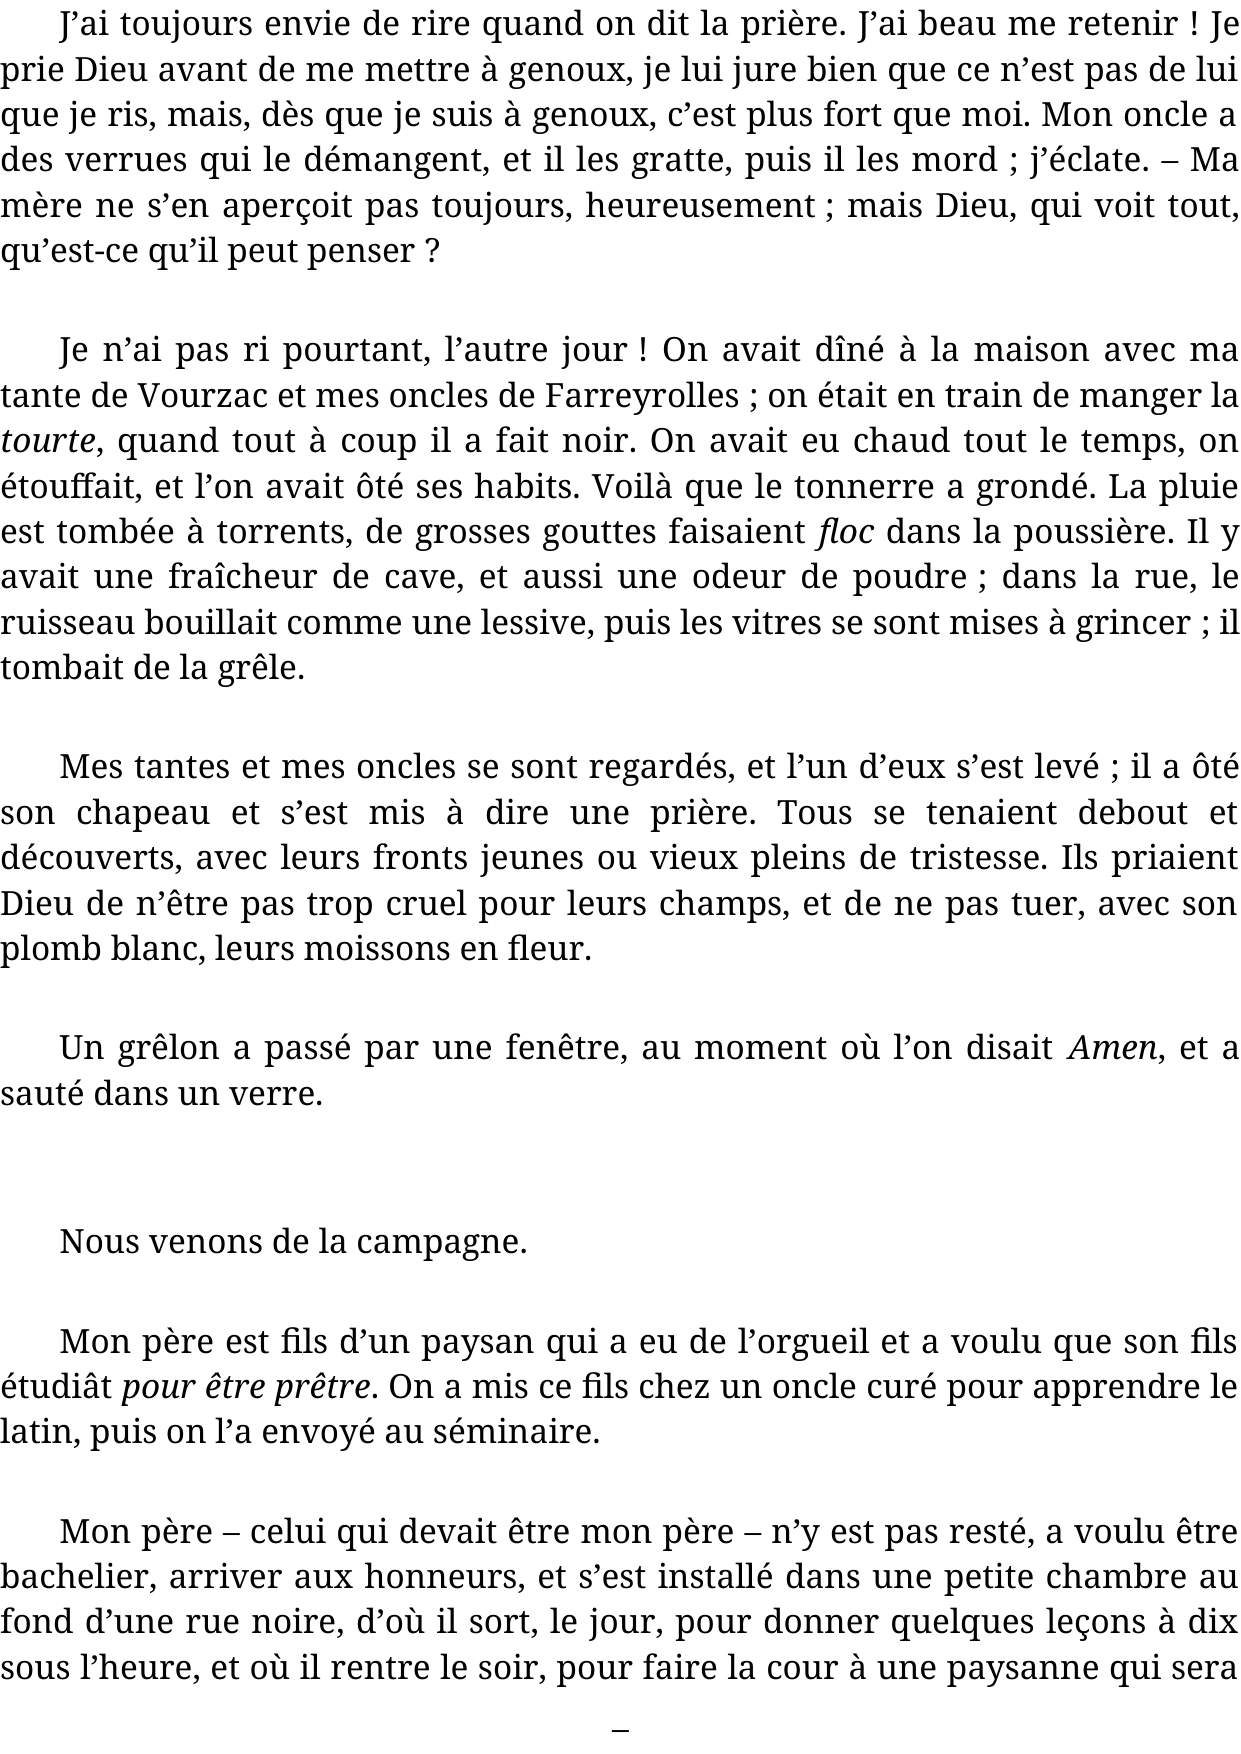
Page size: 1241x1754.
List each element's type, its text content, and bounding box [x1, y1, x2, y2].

text Mon père – celui qui devait être mon père – n’y est pas resté, a voulu être bachelier, arriver aux honneurs, et s’est installé dans une petite chambre au fond d’une rue noire, d’où il sort, le jour, pour donner quelques leçons à dix sous l’heure, et où il rentre le soir, pour faire la cour à une paysanne qui sera [0, 1507, 1240, 1689]
text Nous venons de la campagne. [0, 1218, 1240, 1264]
text Un grêlon a passé par une fenêtre, au moment où l’on disait Amen, et a sauté dans un verre. [0, 1024, 1240, 1115]
text Je n’ai pas ri pourtant, l’autre jour ! On avait dîné à la maison avec ma tante de Vourzac et mes oncles de Farreyrolles ; on était en train de manger la tourte, quand tout à coup il a fait noir. On avait eu chaud tout le temps, on étouffait, et l’on avait ôté ses habits. Voilà que le tonnerre a grondé. La pluie est tombée à torrents, de grosses gouttes faisaient floc dans la poussière. Il y avait une fraîcheur de cave, et aussi une odeur de poudre ; dans la rue, le ruisseau bouillait comme une lessive, puis les vitres se sont mises à grincer ; il tombait de la grêle. [0, 326, 1240, 689]
text J’ai toujours envie de rire quand on dit la prière. J’ai beau me retenir ! Je prie Dieu avant de me mettre à genoux, je lui jure bien que ce n’est pas de lui que je ris, mais, dès que je suis à genoux, c’est plus fort que moi. Mon oncle a des verrues qui le démangent, et il les gratte, puis il les mord ; j’éclate. – Ma mère ne s’en aperçoit pas toujours, heureusement ; mais Dieu, qui voit tout, qu’est-ce qu’il peut penser ? [0, 0, 1240, 272]
text Mon père est fils d’un paysan qui a eu de l’orgueil et a voulu que son fils étudiât pour être prêtre. On a mis ce fils chez un oncle curé pour apprendre le latin, puis on l’a envoyé au séminaire. [0, 1317, 1240, 1454]
text Mes tantes et mes oncles se sont regardés, et l’un d’eux s’est levé ; il a ôté son chapeau et s’est mis à dire une prière. Tous se tenaient debout et découverts, avec leurs fronts jeunes ou vieux pleins de tristesse. Ils priaient Dieu de n’être pas trop cruel pour leurs champs, et de ne pas tuer, avec son plomb blanc, leurs moissons en fleur. [0, 743, 1240, 970]
